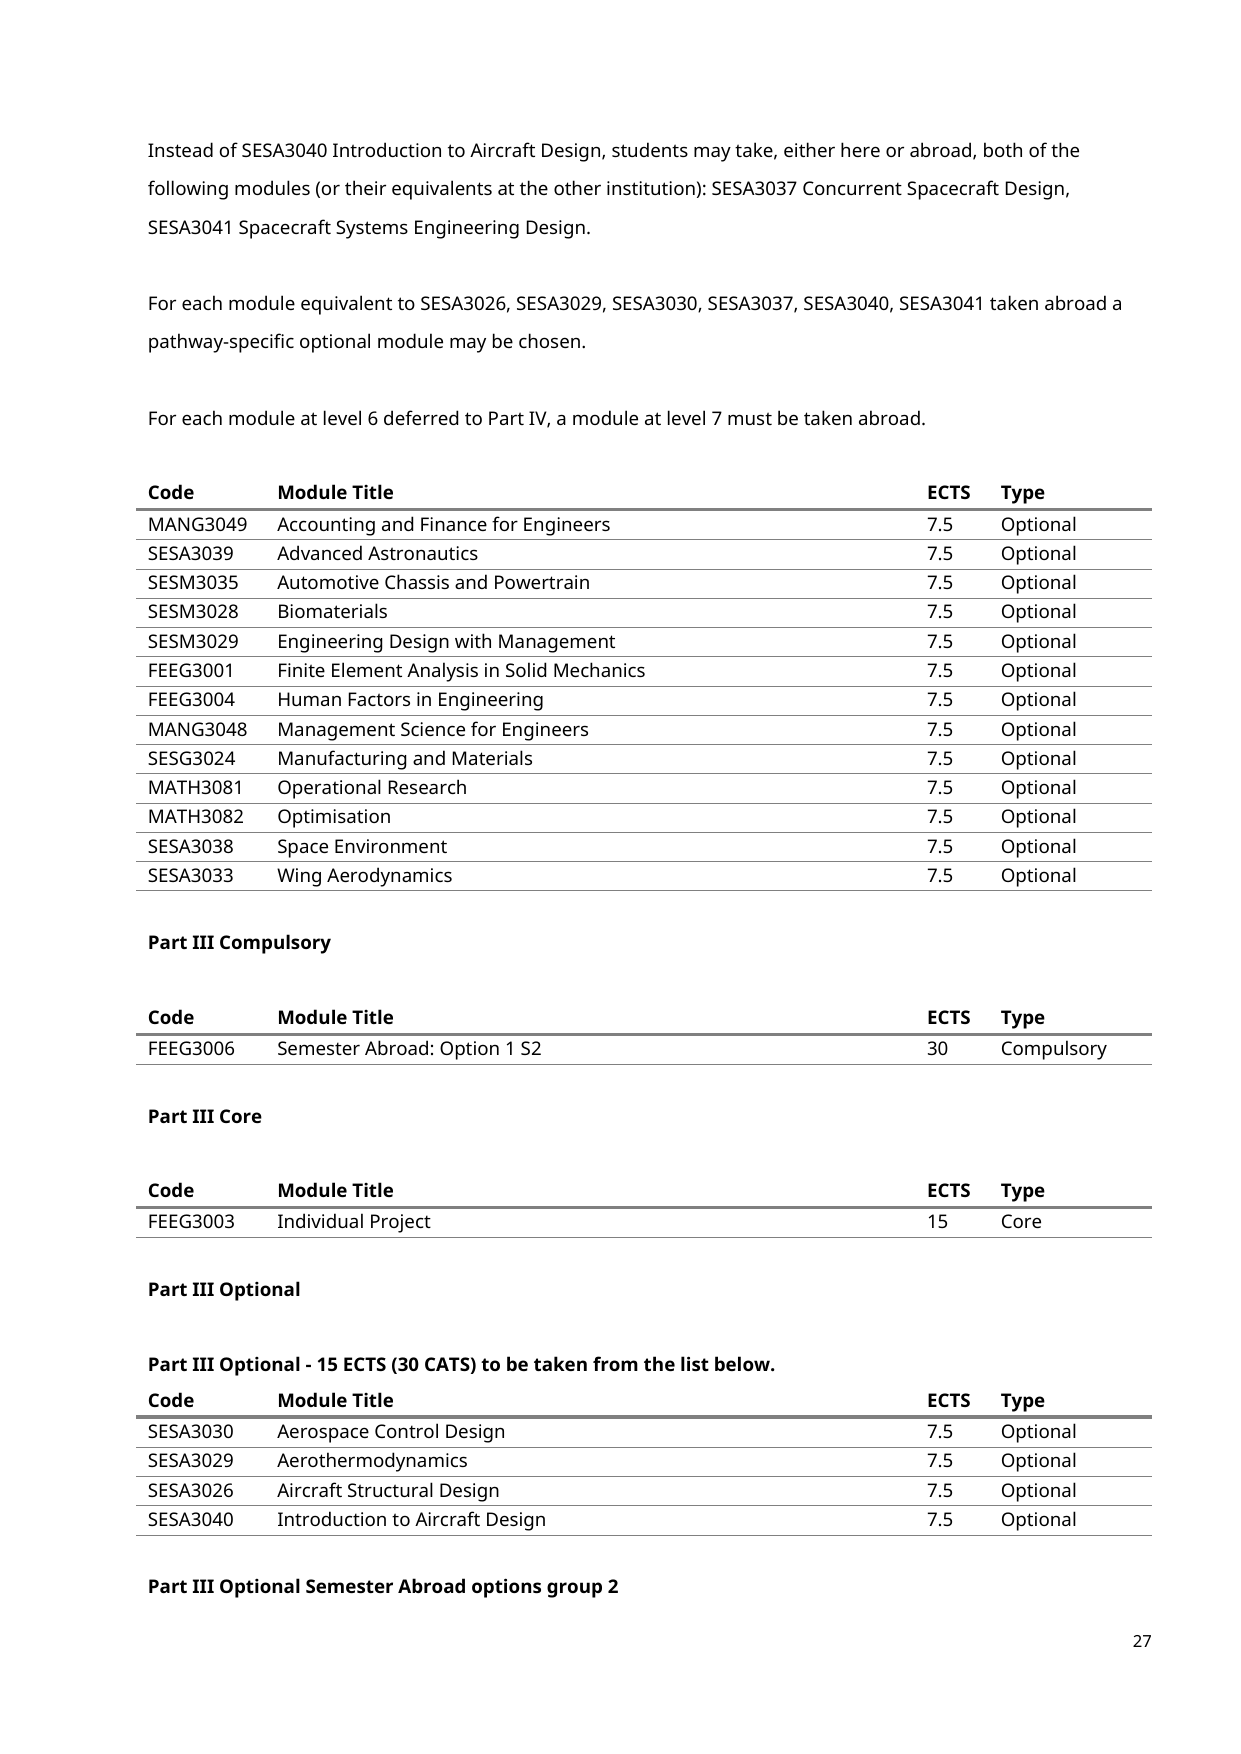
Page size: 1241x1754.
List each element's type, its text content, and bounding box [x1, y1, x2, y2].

table_cell FEEG3003 [136, 1209, 266, 1237]
table_cell 7.5 [916, 599, 989, 627]
table_cell Optional [989, 1506, 1152, 1534]
table_cell 7.5 [916, 1477, 989, 1505]
table_cell 7.5 [916, 1448, 989, 1476]
table_cell Part III Core [136, 1065, 1152, 1177]
table_cell Wing Aerodynamics [266, 862, 916, 890]
table_cell 7.5 [916, 540, 989, 568]
table_cell 15 [916, 1209, 989, 1237]
table_cell Human Factors in Engineering [266, 687, 916, 715]
table_cell Type [989, 480, 1152, 508]
table_cell ECTS [916, 1004, 989, 1032]
table_cell 7.5 [916, 628, 989, 656]
table_cell Part III Compulsory [136, 891, 1152, 1004]
table_cell Code [136, 1004, 266, 1032]
table_cell Optional [989, 862, 1152, 890]
table_cell Module Title [266, 1387, 916, 1415]
table_cell Optional [989, 628, 1152, 656]
table_cell Optimisation [266, 804, 916, 832]
table_cell Optional [989, 716, 1152, 744]
table_cell ECTS [916, 1387, 989, 1415]
table_cell 7.5 [916, 657, 989, 686]
table_cell Part III Optional - 15 ECTS (30 CATS) to be taken from the list below. [136, 1313, 1152, 1387]
table_cell SESA3039 [136, 540, 266, 568]
table_cell Aerothermodynamics [266, 1448, 916, 1476]
table_cell Optional [989, 1419, 1152, 1447]
table_cell Optional [989, 687, 1152, 715]
table_cell Finite Element Analysis in Solid Mechanics [266, 657, 916, 686]
table_cell MANG3049 [136, 511, 266, 539]
table_cell Optional [989, 745, 1152, 773]
table_cell Optional [989, 599, 1152, 627]
table_cell Operational Research [266, 774, 916, 803]
table_cell SESA3030 [136, 1419, 266, 1447]
table_cell MATH3082 [136, 804, 266, 832]
table_cell Part III Optional Semester Abroad options group 2 [136, 1536, 1152, 1610]
table_cell Type [989, 1004, 1152, 1032]
table_cell 7.5 [916, 1506, 989, 1534]
table_cell Optional [989, 657, 1152, 686]
table_cell SESM3029 [136, 628, 266, 656]
table_cell SESA3040 [136, 1506, 266, 1534]
table_cell Code [136, 480, 266, 508]
table_cell Optional [989, 1448, 1152, 1476]
table_cell 7.5 [916, 687, 989, 715]
table_cell Introduction to Aircraft Design [266, 1506, 916, 1534]
table_cell 7.5 [916, 833, 989, 861]
table_cell Semester Abroad: Option 1 S2 [266, 1036, 916, 1064]
table_cell Space Environment [266, 833, 916, 861]
table_cell Optional [989, 540, 1152, 568]
table_cell Engineering Design with Management [266, 628, 916, 656]
table_cell Optional [989, 511, 1152, 539]
table_cell SESM3035 [136, 570, 266, 598]
table_cell Compulsory [989, 1036, 1152, 1064]
table_cell SESM3028 [136, 599, 266, 627]
table_cell Code [136, 1387, 266, 1415]
table_cell Module Title [266, 1004, 916, 1032]
table_cell 7.5 [916, 862, 989, 890]
table_cell 7.5 [916, 716, 989, 744]
table_cell Code [136, 1178, 266, 1206]
table_cell Aircraft Structural Design [266, 1477, 916, 1505]
table_cell Optional [989, 774, 1152, 803]
table_cell Advanced Astronautics [266, 540, 916, 568]
table_cell Core [989, 1209, 1152, 1237]
table_cell SESA3026 [136, 1477, 266, 1505]
table_cell 7.5 [916, 804, 989, 832]
table_cell Module Title [266, 480, 916, 508]
table_cell Individual Project [266, 1209, 916, 1237]
table_cell FEEG3006 [136, 1036, 266, 1064]
table_cell 7.5 [916, 1419, 989, 1447]
table_cell SESA3029 [136, 1448, 266, 1476]
table_cell MANG3048 [136, 716, 266, 744]
table_cell Optional [989, 1477, 1152, 1505]
table_cell 7.5 [916, 511, 989, 539]
table_cell SESA3033 [136, 862, 266, 890]
table_cell Optional [989, 833, 1152, 861]
table_cell FEEG3004 [136, 687, 266, 715]
table_cell 7.5 [916, 774, 989, 803]
table_cell 7.5 [916, 570, 989, 598]
table_cell FEEG3001 [136, 657, 266, 686]
table_cell Biomaterials [266, 599, 916, 627]
table_cell Accounting and Finance for Engineers [266, 511, 916, 539]
table_cell Part III Optional [136, 1238, 1152, 1313]
table_cell 7.5 [916, 745, 989, 773]
table_cell Type [989, 1387, 1152, 1415]
table_cell ECTS [916, 480, 989, 508]
table_cell Optional [989, 804, 1152, 832]
table_cell MATH3081 [136, 774, 266, 803]
table_cell Instead of SESA3040 Introduction to Aircraft Design, students may take, either here or abroad, both of the following modules (or their equivalents at the other institution): SESA3037 Concurrent Spacecraft Design, SESA3041 Spacecraft Systems Engineering Design. For each module equivalent to SESA3026, SESA3029, SESA3030, SESA3037, SESA3040, SESA3041 taken abroad a pathway-specific optional module may be chosen. For each module at level 6 deferred to Part IV, a module at level 7 must be taken abroad. [136, 99, 1152, 479]
table_cell SESA3038 [136, 833, 266, 861]
table_cell SESG3024 [136, 745, 266, 773]
table_cell ECTS [916, 1178, 989, 1206]
table_cell Optional [989, 570, 1152, 598]
table_cell 30 [916, 1036, 989, 1064]
table_cell Manufacturing and Materials [266, 745, 916, 773]
table_cell Management Science for Engineers [266, 716, 916, 744]
table_cell Aerospace Control Design [266, 1419, 916, 1447]
table_cell Type [989, 1178, 1152, 1206]
table_cell Automotive Chassis and Powertrain [266, 570, 916, 598]
table_cell Module Title [266, 1178, 916, 1206]
